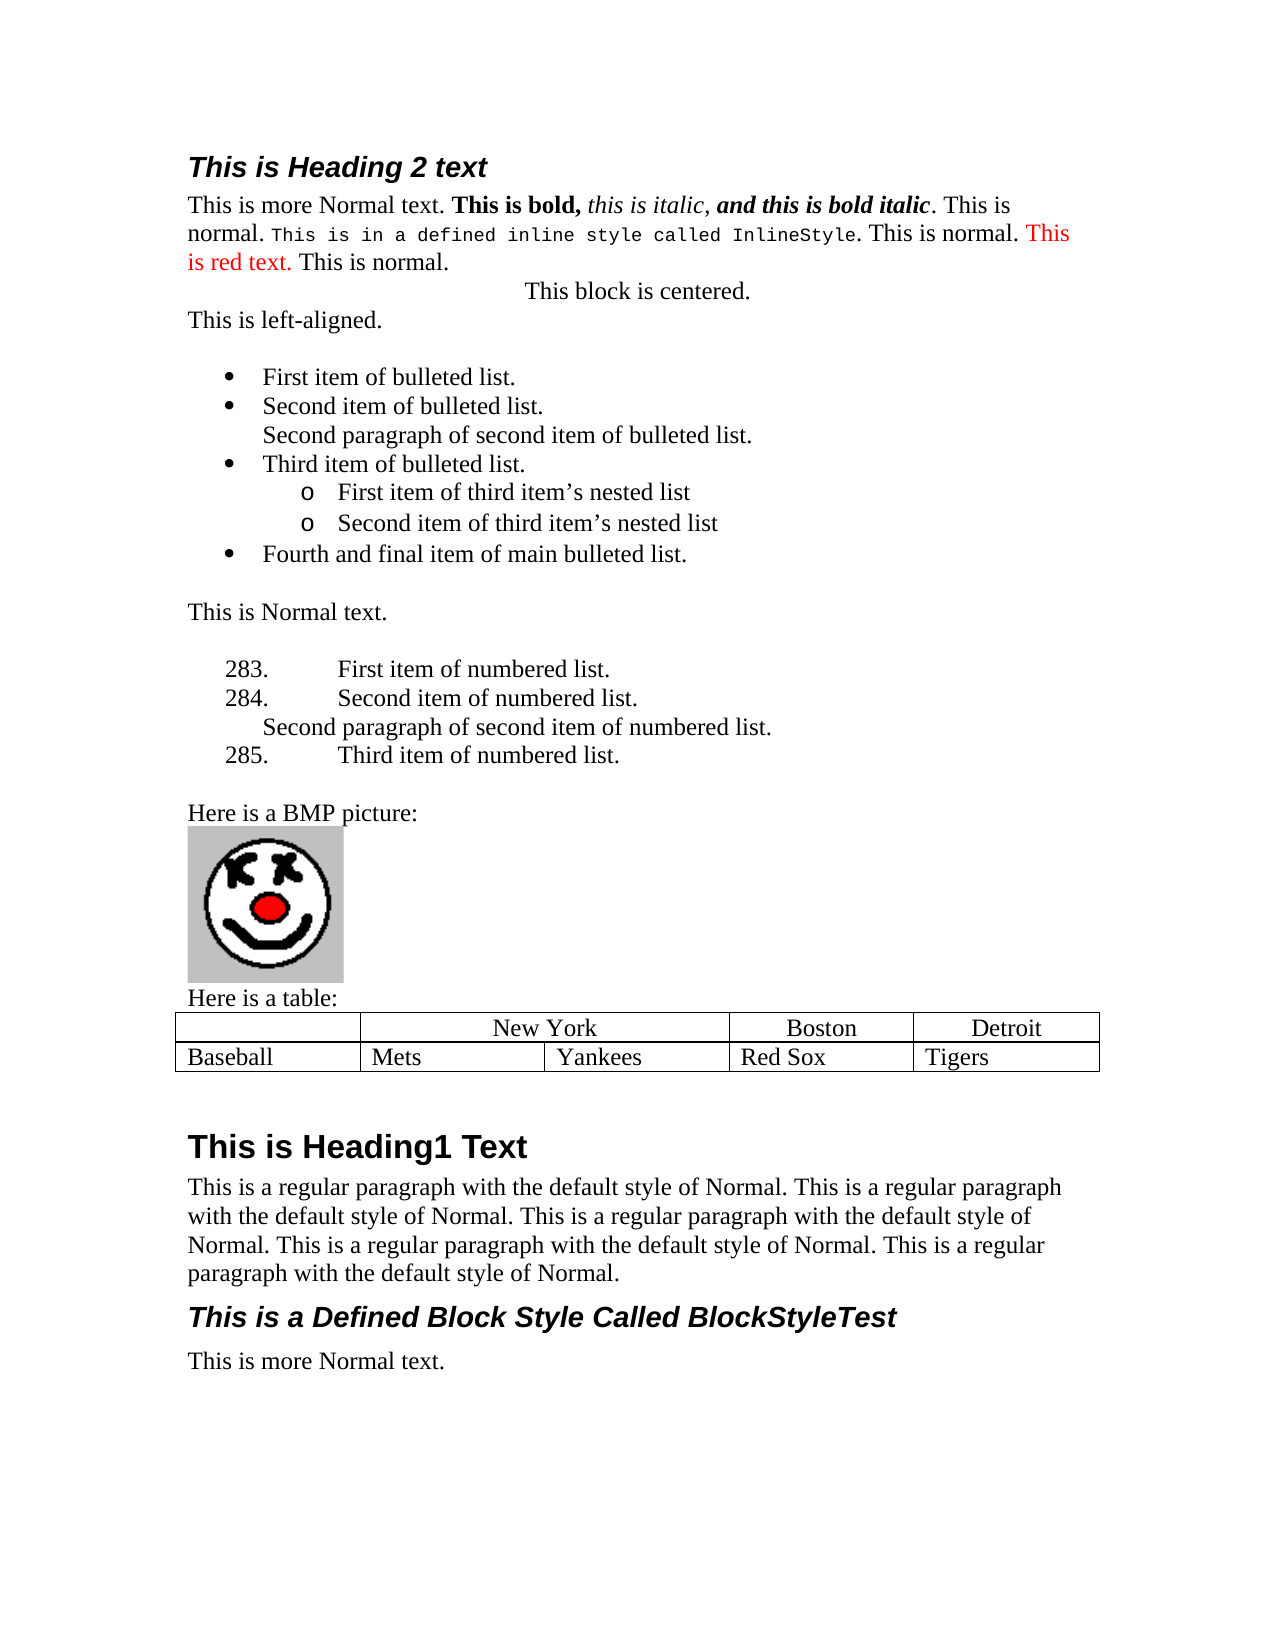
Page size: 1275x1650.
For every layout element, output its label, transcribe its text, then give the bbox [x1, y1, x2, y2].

text Here is a BMP picture: [187, 798, 1087, 827]
text This is left-aligned. [187, 305, 1087, 334]
list Second item of bulleted list. [225, 391, 1087, 420]
text Second paragraph of second item of numbered list. [262, 712, 1087, 740]
subtitle This is Heading 2 text [187, 150, 1087, 183]
list First item of bulleted list. [225, 362, 1087, 391]
text Second paragraph of second item of bulleted list. [262, 420, 1087, 449]
list Fourth and final item of main bulleted list. [225, 539, 1087, 568]
list First item of third item’s nested list [300, 477, 1087, 508]
table_cell Tigers [914, 1043, 1099, 1071]
picture [187, 826, 344, 983]
subtitle This is Heading1 Text [187, 1128, 1087, 1166]
text This is more Normal text. [187, 1346, 1087, 1374]
table_header Detroit [914, 1013, 1099, 1041]
list Second item of numbered list. [225, 683, 1087, 712]
table_cell Baseball [176, 1043, 360, 1071]
table_cell Yankees [545, 1043, 729, 1071]
text This block is centered. [187, 276, 1087, 305]
table_cell Mets [361, 1043, 544, 1071]
list Third item of bulleted list. [225, 449, 1087, 477]
list Second item of third item’s nested list [300, 508, 1087, 539]
table_header [176, 1013, 360, 1041]
table_cell Red Sox [730, 1043, 913, 1071]
text This is Normal text. [187, 597, 1087, 625]
text Here is a table: [187, 983, 1087, 1012]
text This is more Normal text. This is bold, this is italic, and this is bold italic. This is normal. This is in a defined inline style called InlineStyle. This is normal. This is red text. This is normal. [187, 190, 1087, 276]
list Third item of numbered list. [225, 740, 1087, 769]
list First item of numbered list. [225, 654, 1087, 683]
table_header New York [361, 1013, 729, 1041]
text This is a regular paragraph with the default style of Normal. This is a regular paragraph with the default style of Normal. This is a regular paragraph with the default style of Normal. This is a regular paragraph with the default style of Normal. This is a regular paragraph with the default style of Normal. [187, 1172, 1087, 1287]
table_header Boston [730, 1013, 913, 1041]
text This is a Defined Block Style Called BlockStyleTest [187, 1300, 1087, 1333]
